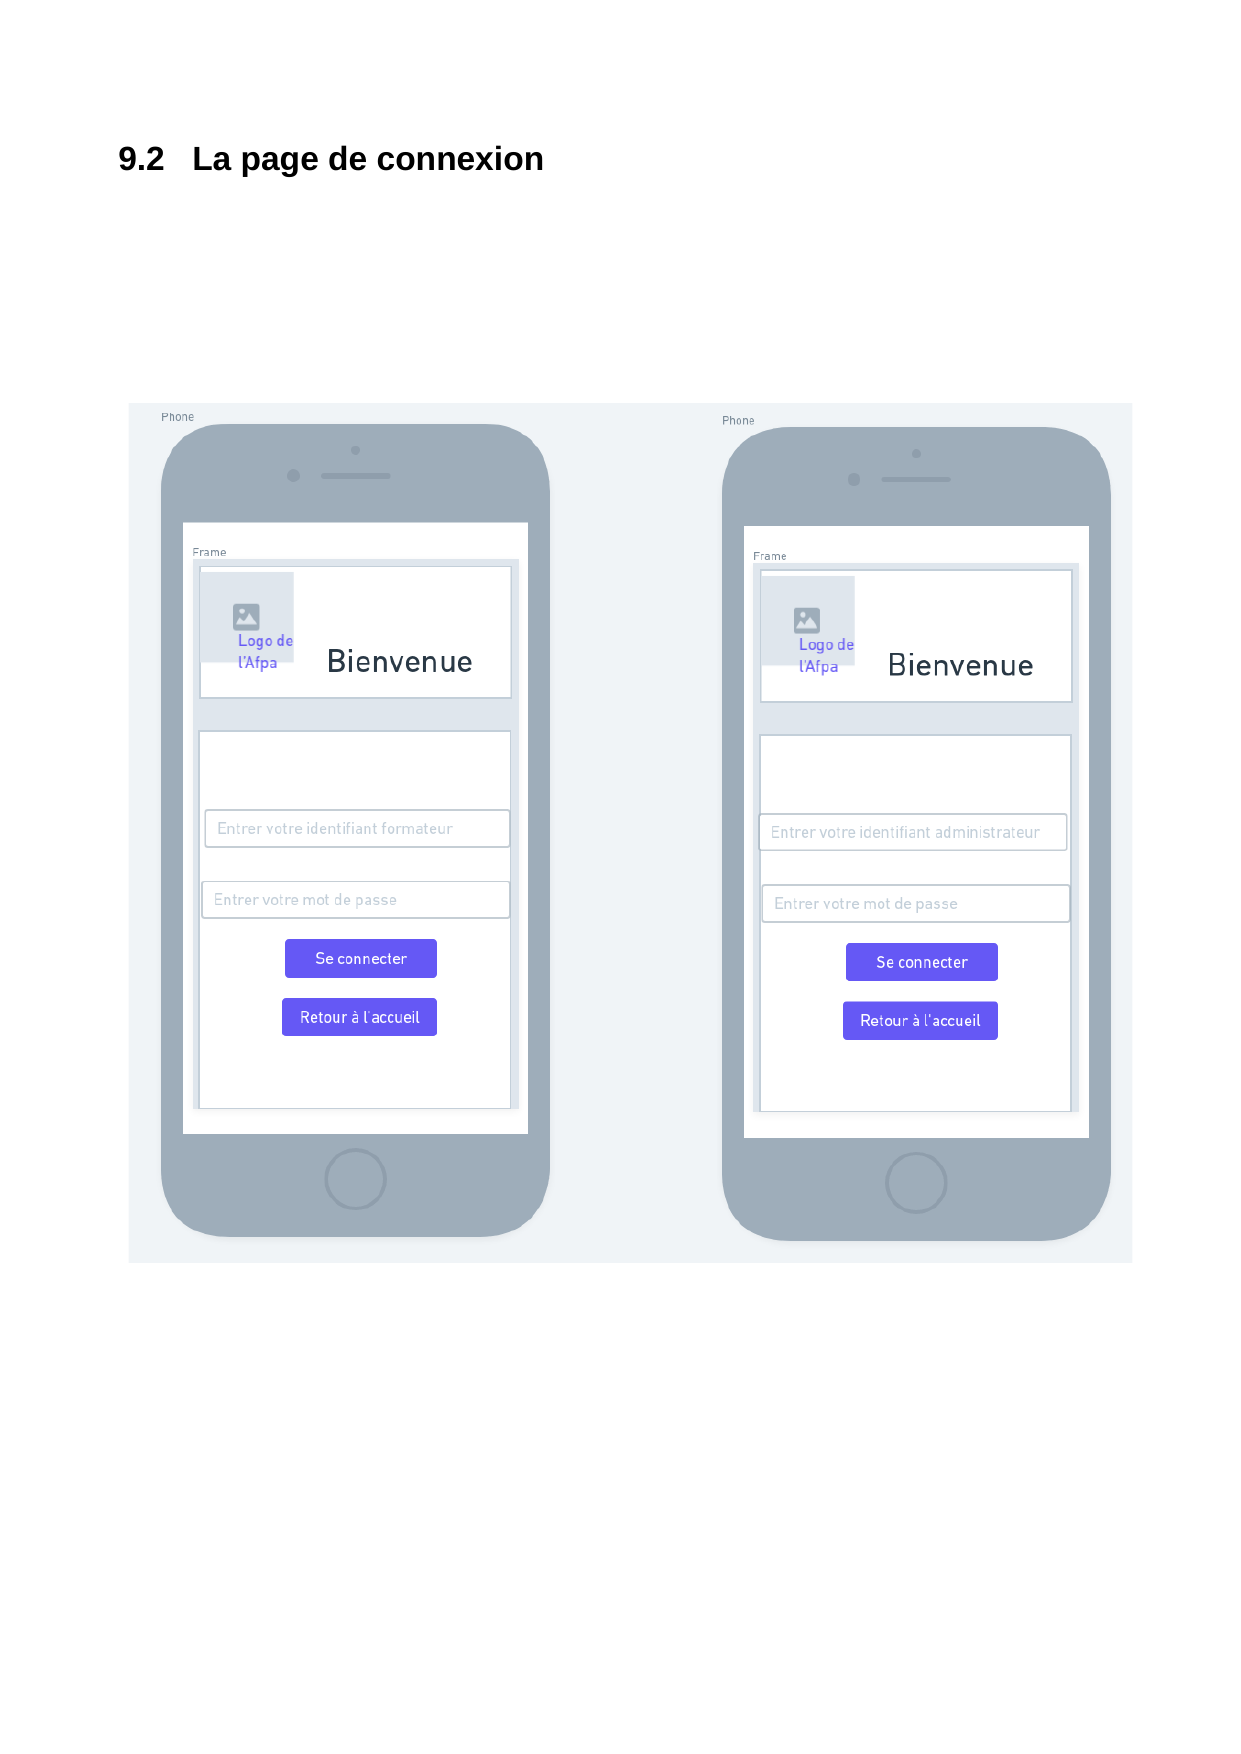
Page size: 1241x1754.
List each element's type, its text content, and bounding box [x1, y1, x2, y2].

subtitle La page de connexion [118, 139, 1122, 178]
picture [128, 403, 1133, 1263]
